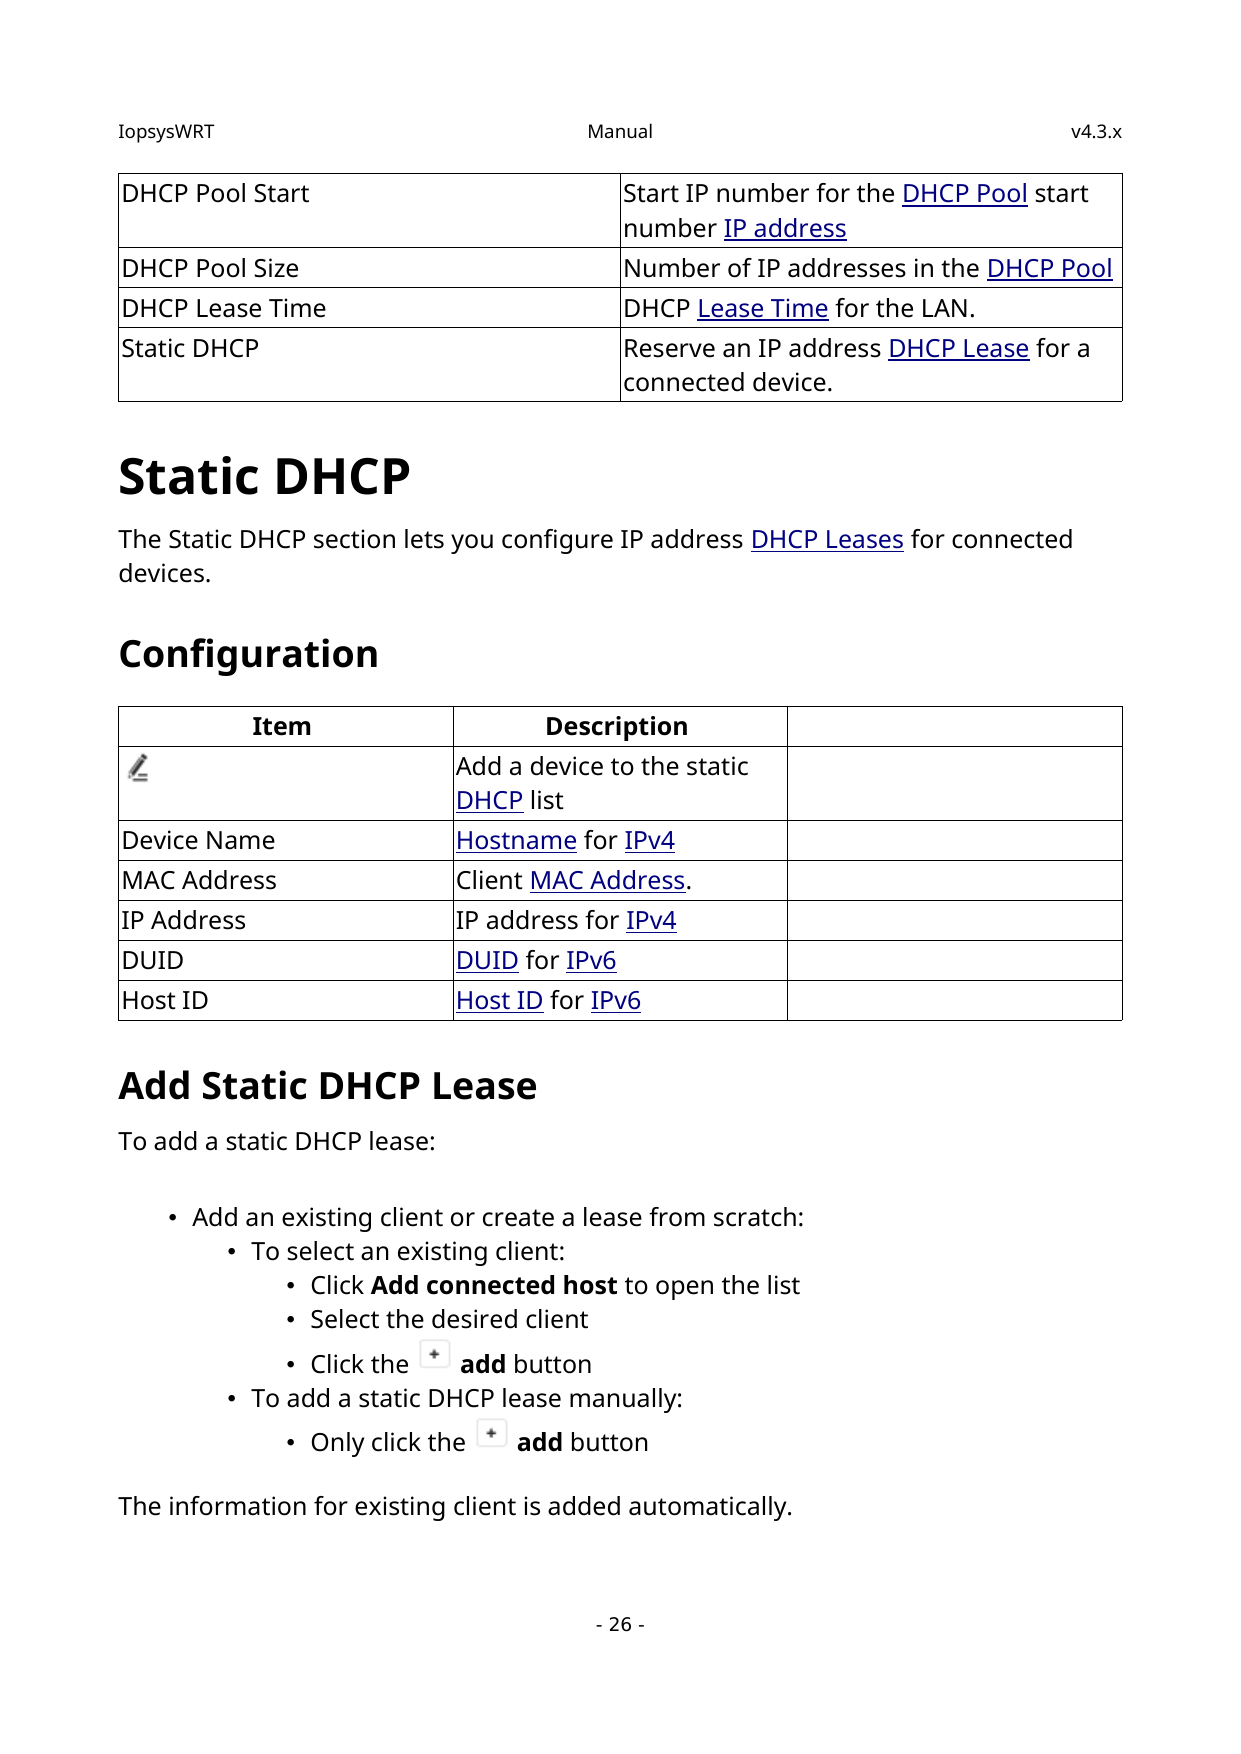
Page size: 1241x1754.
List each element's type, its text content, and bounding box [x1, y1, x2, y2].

text The information for existing client is added automatically. [118, 1489, 1122, 1523]
table_header [788, 707, 1122, 746]
table_cell Device Name [119, 821, 453, 860]
table_cell MAC Address [119, 861, 453, 900]
list Add an existing client or create a lease from scratch: [177, 1199, 1122, 1233]
list To add a static DHCP lease manually: [236, 1380, 1122, 1414]
list To select an existing client: [236, 1233, 1122, 1267]
text The Static DHCP section lets you configure IP address DHCP Leases for connected devices. [118, 522, 1122, 590]
table_cell DHCP Lease Time for the LAN. [621, 288, 1122, 327]
table_cell IP address for IPv4 [454, 901, 787, 940]
table_cell Number of IP addresses in the DHCP Pool [621, 248, 1122, 287]
subtitle Static DHCP [118, 441, 1122, 509]
table_cell Hostname for IPv4 [454, 821, 787, 860]
list Only click the add button [295, 1426, 1122, 1459]
table_cell Add a device to the static DHCP list [454, 747, 787, 820]
table_cell [788, 901, 1122, 940]
table_cell IP Address [119, 901, 453, 940]
picture [415, 1335, 454, 1373]
table_header Description [454, 707, 787, 746]
picture [472, 1414, 511, 1452]
table_cell Host ID for IPv6 [454, 981, 787, 1020]
text To add a static DHCP lease: [118, 1123, 1122, 1157]
table_cell Reserve an IP address DHCP Lease for a connected device. [621, 328, 1122, 401]
table_cell [119, 747, 453, 820]
picture [121, 748, 159, 787]
table_cell DHCP Lease Time [119, 288, 620, 327]
table_cell DHCP Pool Start [119, 174, 620, 247]
table_header Item [119, 707, 453, 746]
table_cell [788, 941, 1122, 980]
table_cell [788, 821, 1122, 860]
table_cell Host ID [119, 981, 453, 1020]
table_cell DUID for IPv6 [454, 941, 787, 980]
table_cell DHCP Pool Size [119, 248, 620, 287]
table_cell DUID [119, 941, 453, 980]
subtitle Add Static DHCP Lease [118, 1060, 1122, 1111]
subtitle Configuration [118, 627, 1122, 678]
table_cell [788, 747, 1122, 820]
list Select the desired client [295, 1301, 1122, 1336]
table_cell [788, 981, 1122, 1020]
table_cell [788, 861, 1122, 900]
table_cell Start IP number for the DHCP Pool start number IP address [621, 174, 1122, 247]
table_cell Static DHCP [119, 328, 620, 401]
list Click the add button [295, 1347, 1122, 1380]
table_cell Client MAC Address. [454, 861, 787, 900]
list Click Add connected host to open the list [295, 1267, 1122, 1301]
